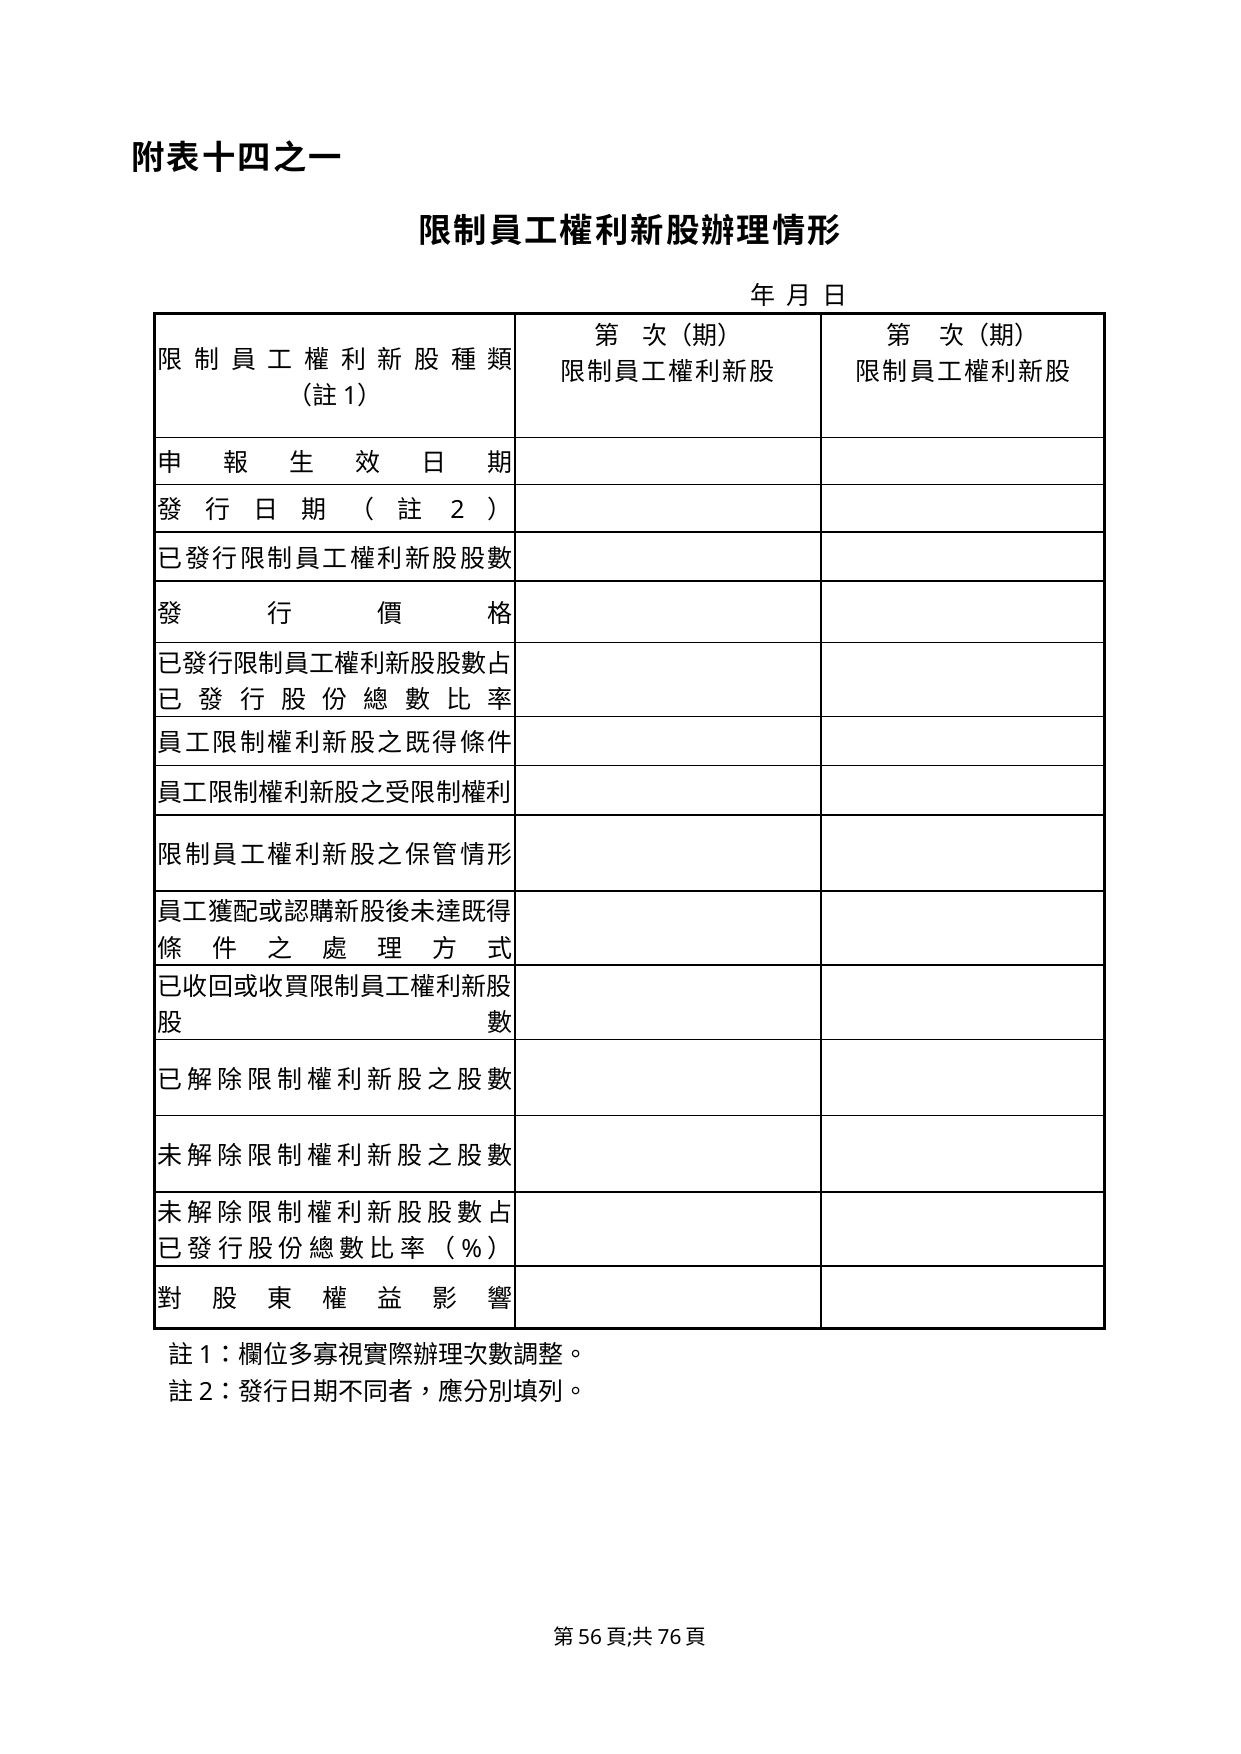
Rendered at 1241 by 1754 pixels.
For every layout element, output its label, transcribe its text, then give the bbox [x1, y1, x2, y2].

table_cell 已發行限制員工權利新股股數占已發行股份總數比率 [156, 643, 514, 716]
table_cell 對股東權益影響 [156, 1267, 514, 1327]
table_cell [516, 766, 820, 814]
table_cell [516, 1193, 820, 1265]
table_cell [516, 533, 820, 580]
table_cell [516, 717, 820, 765]
table_header 限制員工權利新股種類 （註1） [156, 315, 514, 436]
table_cell [822, 1267, 1103, 1327]
table_cell [516, 438, 820, 484]
table_cell [822, 438, 1103, 484]
text 年 月 日 [150, 276, 1128, 312]
text 附表十四之一 [131, 131, 1128, 179]
table_header 第 次（期） 限制員工權利新股 [516, 315, 820, 436]
table_cell [822, 816, 1103, 890]
table_cell 未解除限制權利新股之股數 [156, 1116, 514, 1191]
table_cell [822, 643, 1103, 716]
table_cell [822, 1116, 1103, 1191]
table_cell [516, 966, 820, 1038]
table_cell 申報生效日期 [156, 438, 514, 484]
table_cell [822, 582, 1103, 642]
text 註2：發行日期不同者，應分別填列。 [131, 1371, 1128, 1407]
table_header 第 次（期） 限制員工權利新股 [822, 315, 1103, 436]
table_cell [822, 1040, 1103, 1115]
table_cell [516, 892, 820, 964]
table_cell [822, 533, 1103, 580]
table_cell 未解除限制權利新股股數占 已發行股份總數比率（%） [156, 1193, 514, 1265]
table_cell [516, 643, 820, 716]
table_cell [822, 717, 1103, 765]
table_cell [822, 966, 1103, 1038]
table_cell 員工限制權利新股之既得條件 [156, 717, 514, 765]
table_cell [822, 892, 1103, 964]
table_cell 發行日期（註2） [156, 485, 514, 531]
table_cell [516, 816, 820, 890]
table_cell 已收回或收買限制員工權利新股股數 [156, 966, 514, 1038]
table_cell 員工限制權利新股之受限制權利 [156, 766, 514, 814]
table_cell [822, 1193, 1103, 1265]
table_cell 員工獲配或認購新股後未達既得條件之處理方式 [156, 892, 514, 964]
text 註1：欄位多寡視實際辦理次數調整。 [169, 1335, 1106, 1371]
table_cell [516, 582, 820, 642]
text 限制員工權利新股辦理情形 [131, 203, 1128, 252]
table_cell [516, 1267, 820, 1327]
table_cell [516, 1116, 820, 1191]
table_cell 限制員工權利新股之保管情形 [156, 816, 514, 890]
table_cell [822, 485, 1103, 531]
table_cell 發行價格 [156, 582, 514, 642]
table_cell [516, 485, 820, 531]
table_cell [822, 766, 1103, 814]
table_cell [516, 1040, 820, 1115]
table_cell 已解除限制權利新股之股數 [156, 1040, 514, 1115]
table_cell 已發行限制員工權利新股股數 [156, 533, 514, 580]
